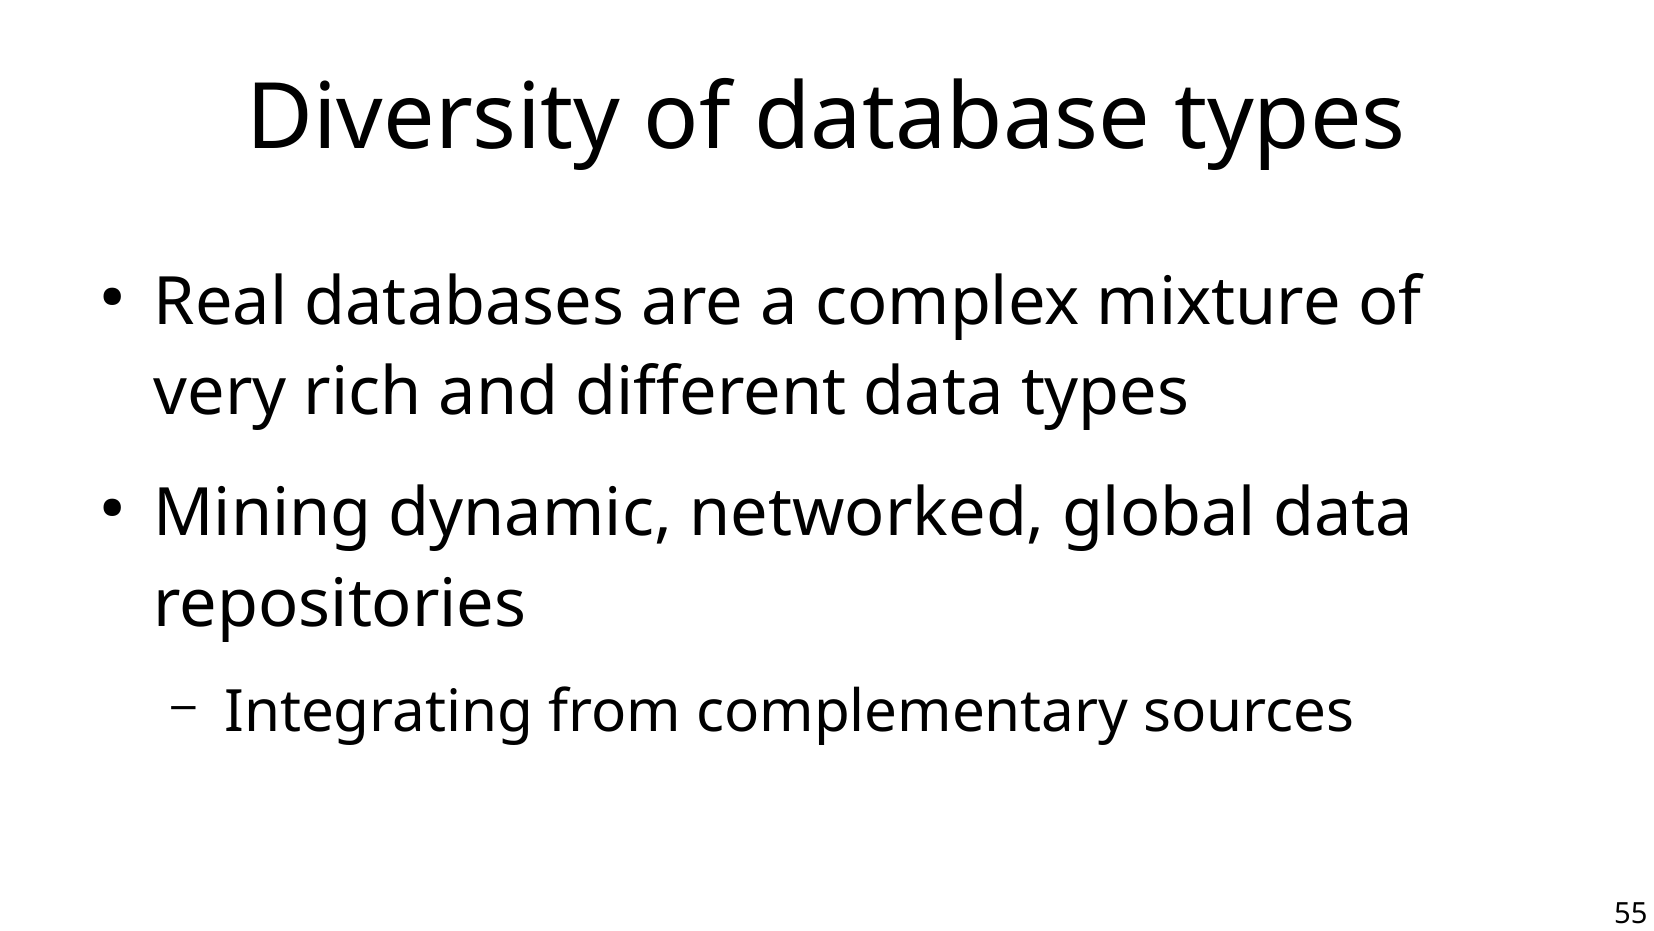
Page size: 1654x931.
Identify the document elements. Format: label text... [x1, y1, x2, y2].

title Diversity of database types [82, 1, 1571, 226]
list Real databases are a complex mixture of very rich and different data types Mining dynamic, networked, global data repositories Integrating from complementary sources [82, 253, 1571, 901]
